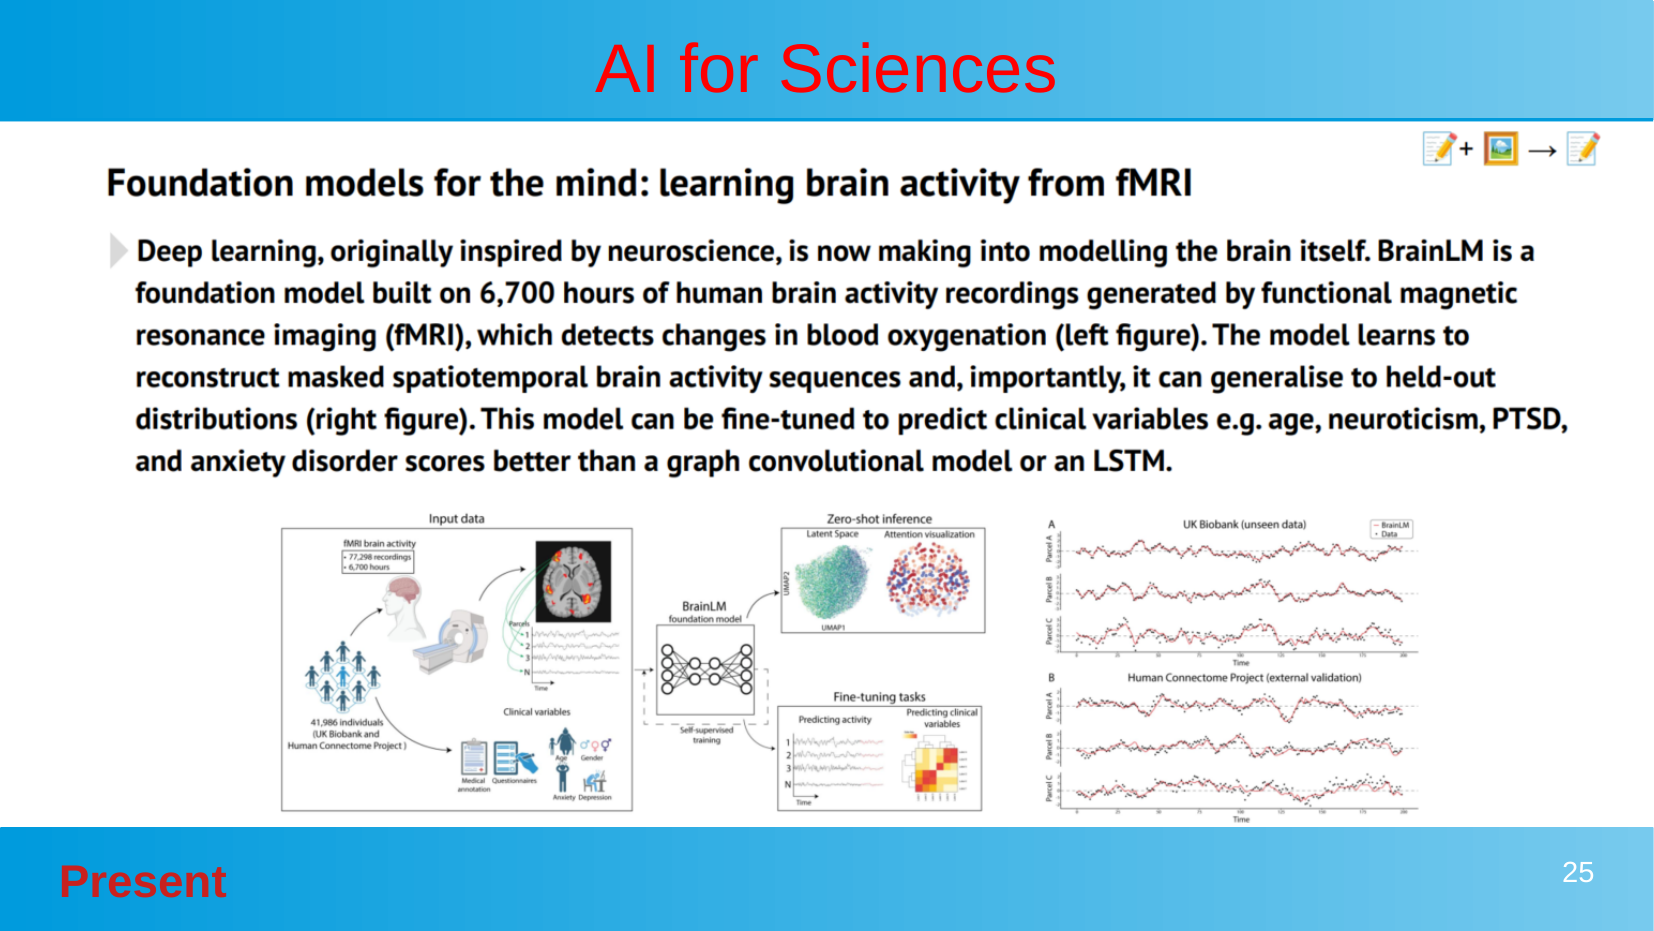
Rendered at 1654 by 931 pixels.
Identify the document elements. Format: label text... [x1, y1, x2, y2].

picture [96, 127, 1603, 826]
title AI for Sciences [59, 29, 1595, 108]
